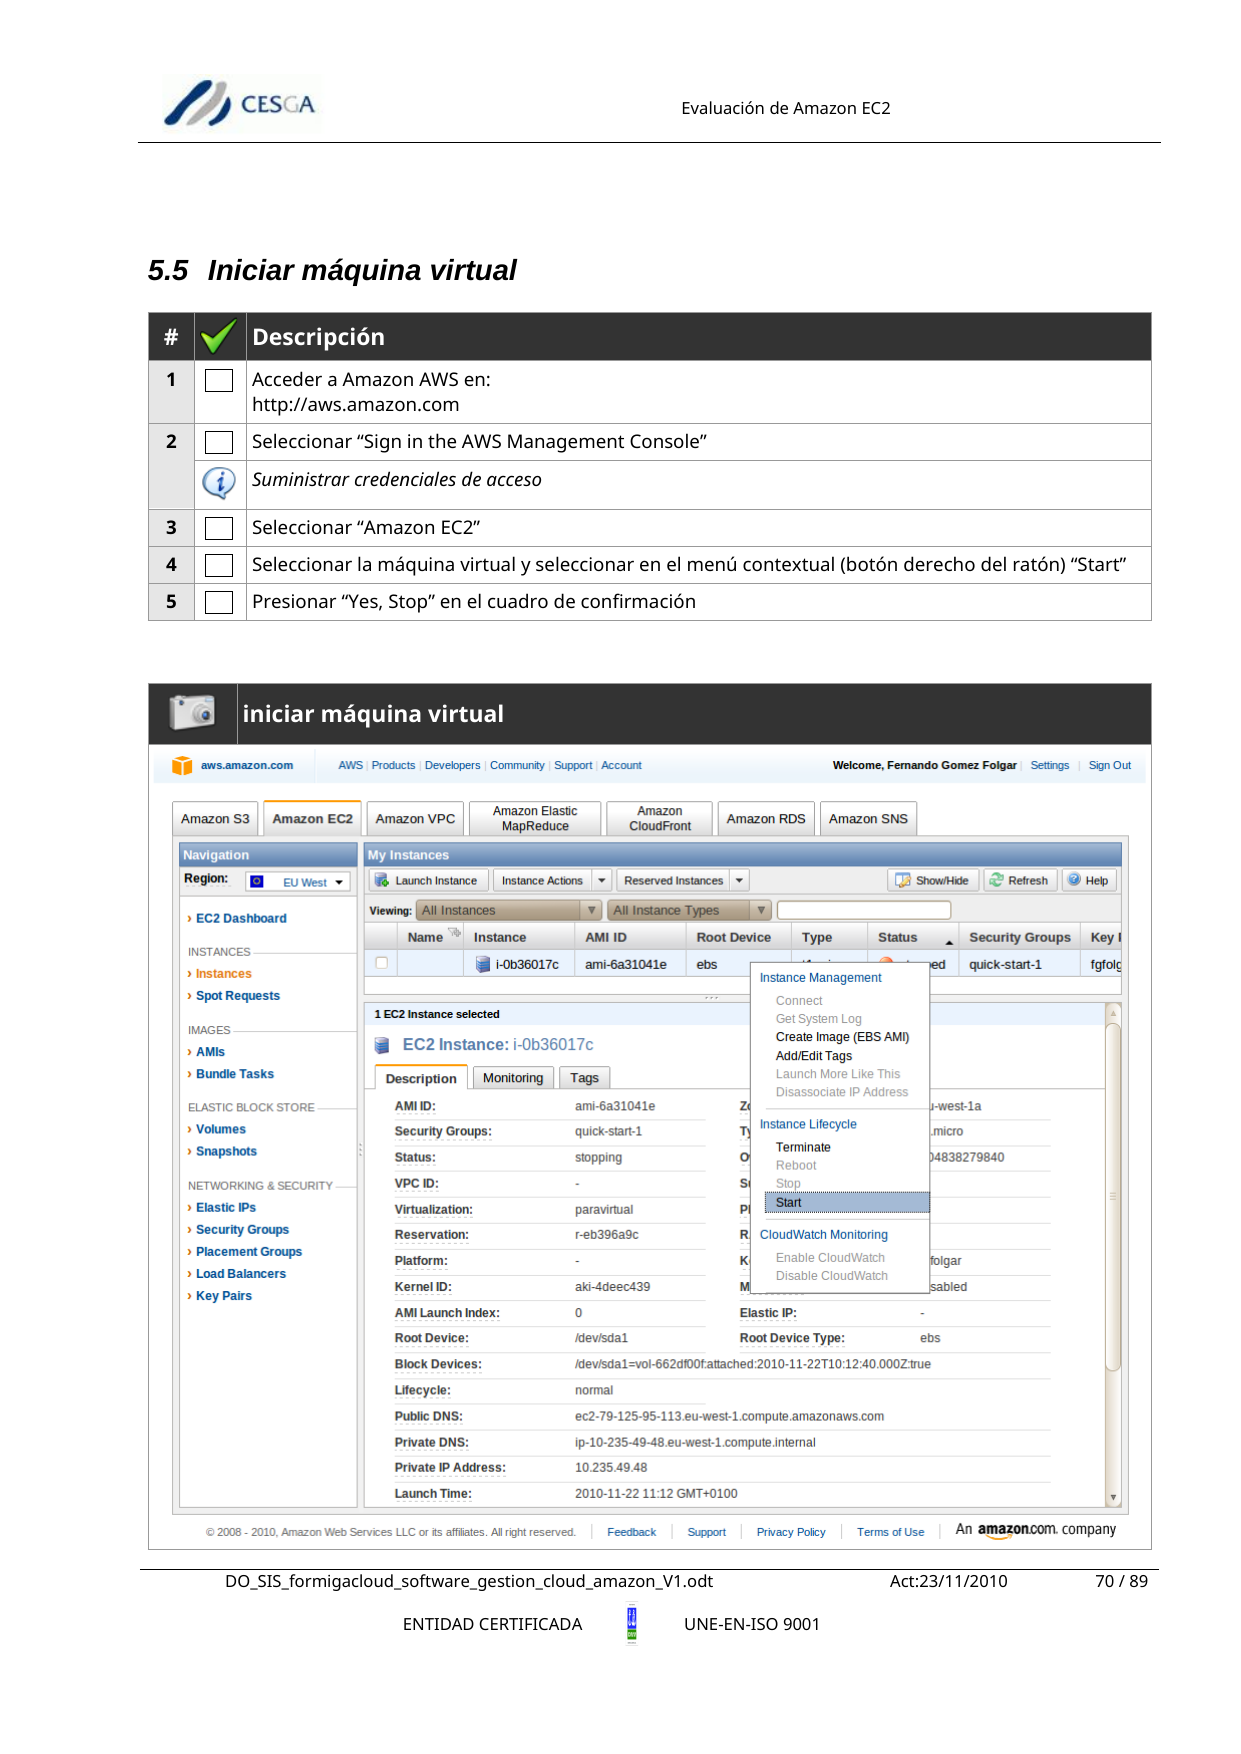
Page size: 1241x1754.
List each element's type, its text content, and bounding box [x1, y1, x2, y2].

table_cell 4 [149, 547, 194, 583]
table_cell [195, 361, 246, 423]
picture [200, 465, 238, 503]
picture [200, 317, 238, 355]
table_header # [149, 313, 194, 360]
table_cell 2 [149, 424, 194, 508]
table_cell [195, 424, 246, 460]
table_header [195, 313, 246, 360]
table_header [149, 684, 237, 744]
table_cell Suministrar credenciales de acceso [247, 461, 1151, 508]
picture [153, 749, 1146, 1544]
picture [625, 1601, 639, 1646]
picture [162, 74, 328, 136]
table_cell [195, 547, 246, 583]
table_cell Seleccionar “Sign in the AWS Management Console” [247, 424, 1151, 460]
table_cell 5 [149, 584, 194, 620]
picture [167, 688, 218, 739]
table_cell [195, 584, 246, 620]
table_cell Seleccionar “Amazon EC2” [247, 510, 1151, 546]
table_cell [149, 745, 1151, 1549]
table_cell Presionar “Yes, Stop” en el cuadro de confirmación [247, 584, 1151, 620]
table_cell Acceder a Amazon AWS en: http://aws.amazon.com [247, 361, 1151, 423]
table_cell 3 [149, 510, 194, 546]
table_header Descripción [247, 313, 1151, 360]
subtitle Iniciar máquina virtual [148, 253, 1151, 287]
table_cell [195, 510, 246, 546]
table_cell 1 [149, 361, 194, 423]
table_cell Seleccionar la máquina virtual y seleccionar en el menú contextual (botón derecho del ratón) “Start” [247, 547, 1151, 583]
table_cell [195, 461, 246, 508]
table_header iniciar máquina virtual [238, 684, 1151, 744]
